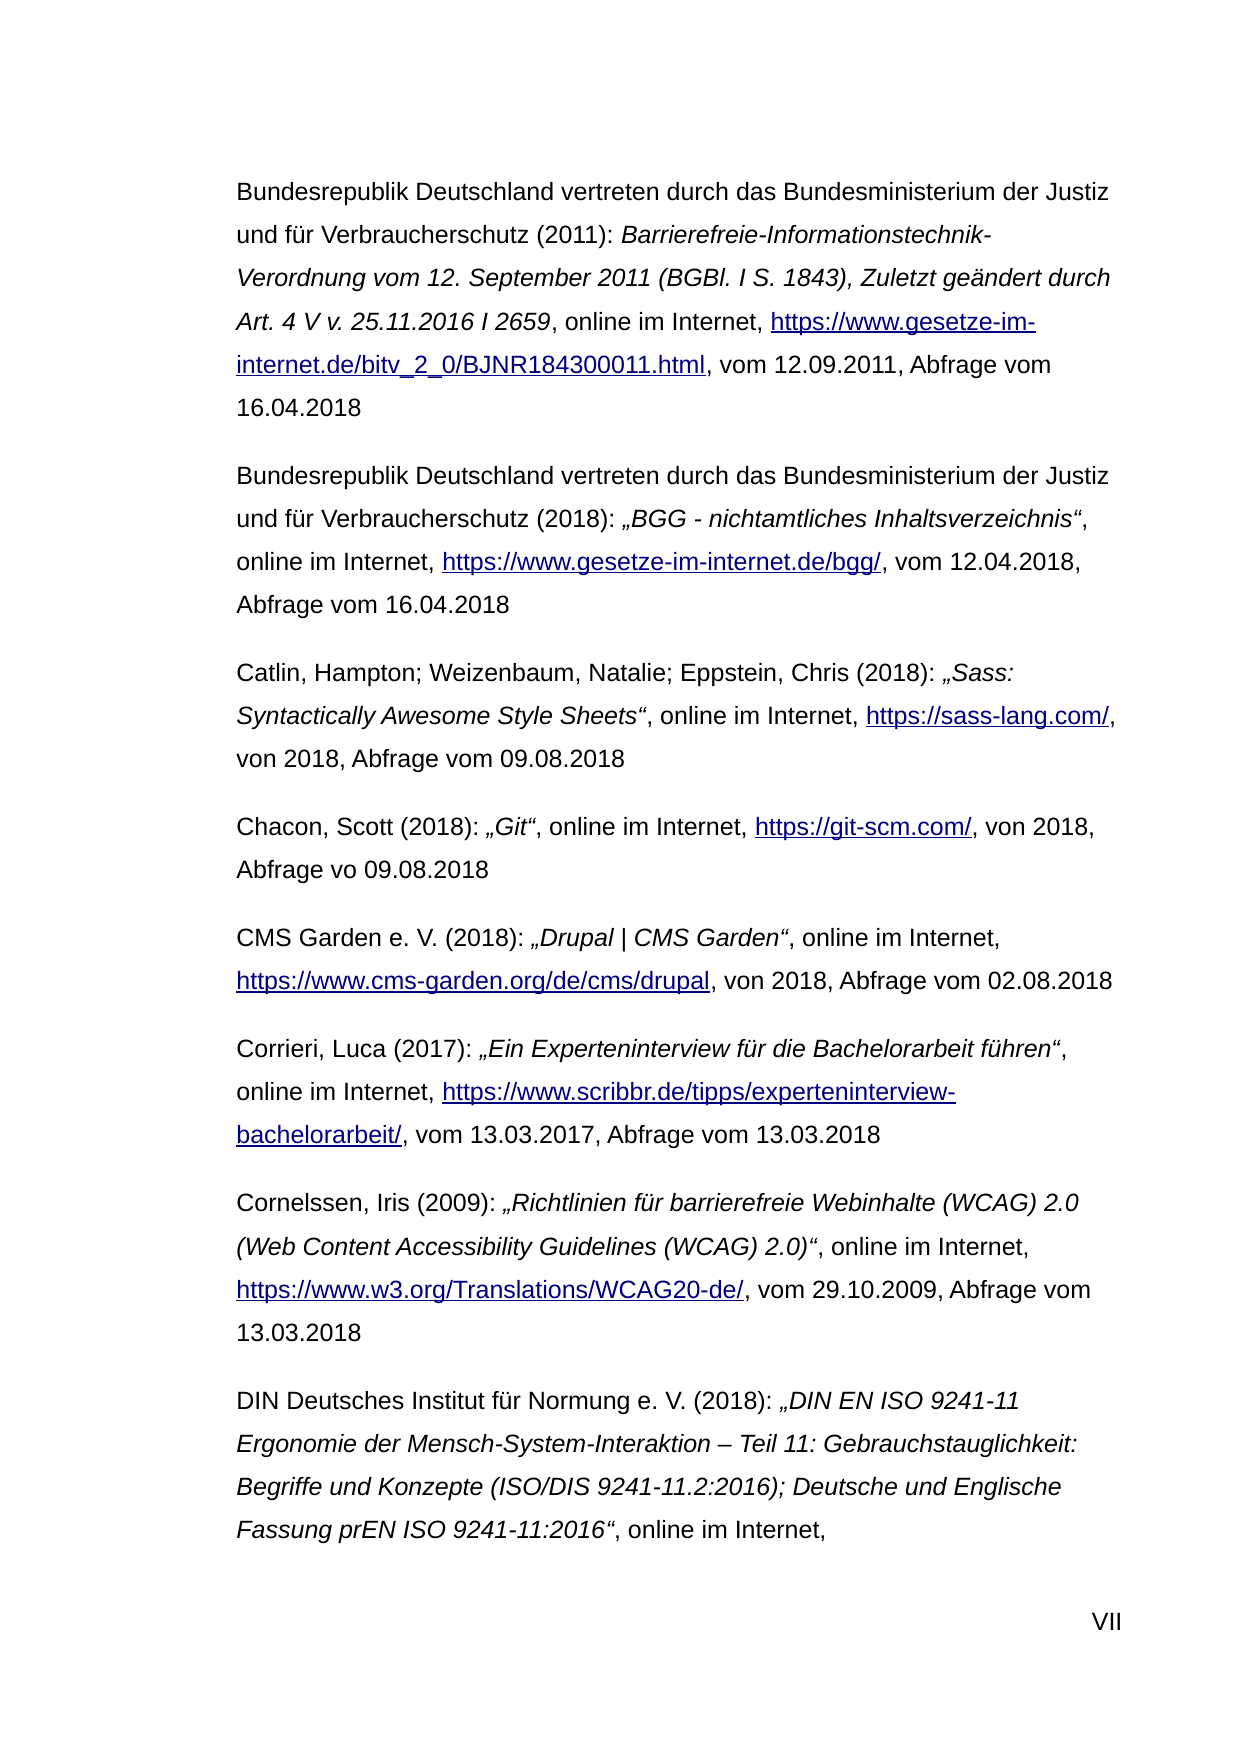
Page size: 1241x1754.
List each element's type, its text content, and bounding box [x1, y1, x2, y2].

text Bundesrepublik Deutschland vertreten durch das Bundesministerium der Justiz und für Verbraucherschutz (2011): Barrierefreie-Informationstechnik-Verordnung vom 12. September 2011 (BGBl. I S. 1843), Zuletzt geändert durch Art. 4 V v. 25.11.2016 I 2659, online im Internet, https://www.gesetze-im-internet.de/bitv_2_0/BJNR184300011.html, vom 12.09.2011, Abfrage vom 16.04.2018 [236, 177, 1122, 422]
text Corrieri, Luca (2017): „Ein Experteninterview für die Bachelorarbeit führen“, online im Internet, https://www.scribbr.de/tipps/experteninterview-bachelorarbeit/, vom 13.03.2017, Abfrage vom 13.03.2018 [236, 1034, 1122, 1149]
text Bundesrepublik Deutschland vertreten durch das Bundesministerium der Justiz und für Verbraucherschutz (2018): „BGG - nichtamtliches Inhaltsverzeichnis“, online im Internet, https://www.gesetze-im-internet.de/bgg/, vom 12.04.2018, Abfrage vom 16.04.2018 [236, 461, 1122, 619]
text Chacon, Scott (2018): „Git“, online im Internet, https://git-scm.com/, von 2018, Abfrage vo 09.08.2018 [236, 812, 1122, 884]
text DIN Deutsches Institut für Normung e. V. (2018): „DIN EN ISO 9241-11 Ergonomie der Mensch-System-Interaktion – Teil 11: Gebrauchstauglichkeit: Begriffe und Konzepte (ISO/DIS 9241-11.2:2016); Deutsche und Englische Fassung prEN ISO 9241-11:2016“, online im Internet, [236, 1386, 1122, 1544]
text Cornelssen, Iris (2009): „Richtlinien für barrierefreie Webinhalte (WCAG) 2.0 (Web Content Accessibility Guidelines (WCAG) 2.0)“, online im Internet, https://www.w3.org/Translations/WCAG20-de/, vom 29.10.2009, Abfrage vom 13.03.2018 [236, 1188, 1122, 1347]
text CMS Garden e. V. (2018): „Drupal | CMS Garden“, online im Internet, https://www.cms-garden.org/de/cms/drupal, von 2018, Abfrage vom 02.08.2018 [236, 923, 1122, 995]
text Catlin, Hampton; Weizenbaum, Natalie; Eppstein, Chris (2018): „Sass: Syntactically Awesome Style Sheets“, online im Internet, https://sass-lang.com/, von 2018, Abfrage vom 09.08.2018 [236, 658, 1122, 773]
